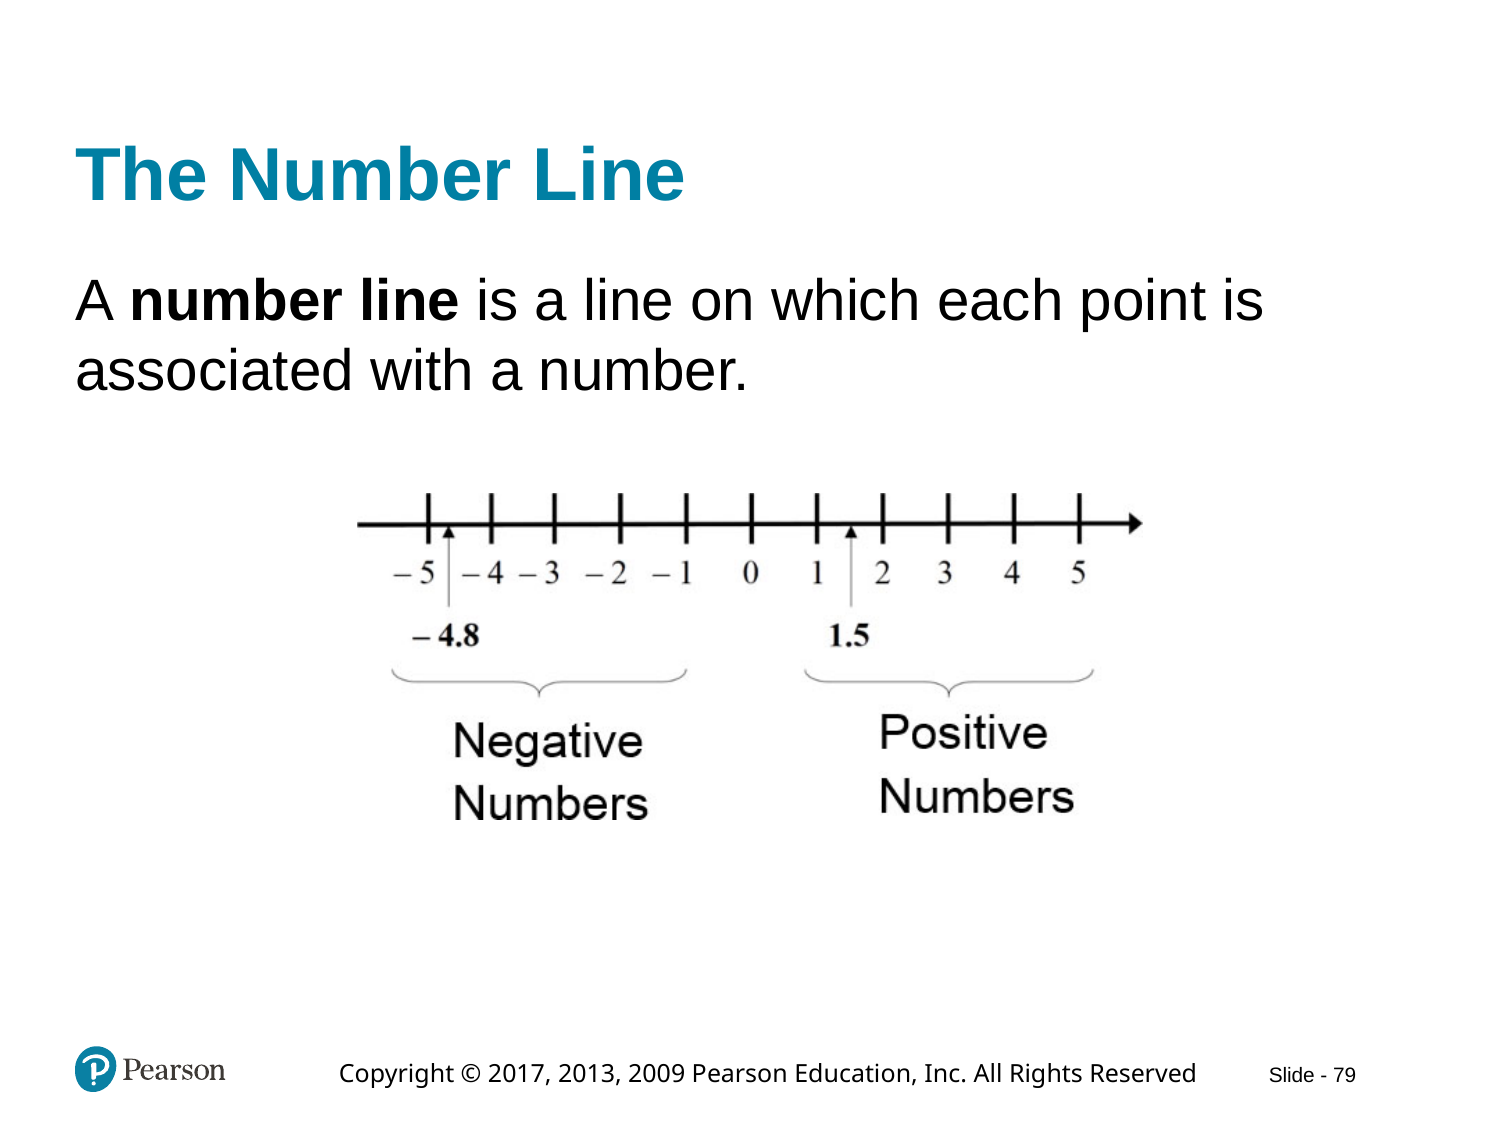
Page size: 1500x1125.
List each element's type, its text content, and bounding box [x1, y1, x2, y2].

list A number line is a line on which each point is associated with a number. [75, 262, 1425, 413]
picture [357, 493, 1143, 820]
title The Number Line [75, 35, 1425, 216]
